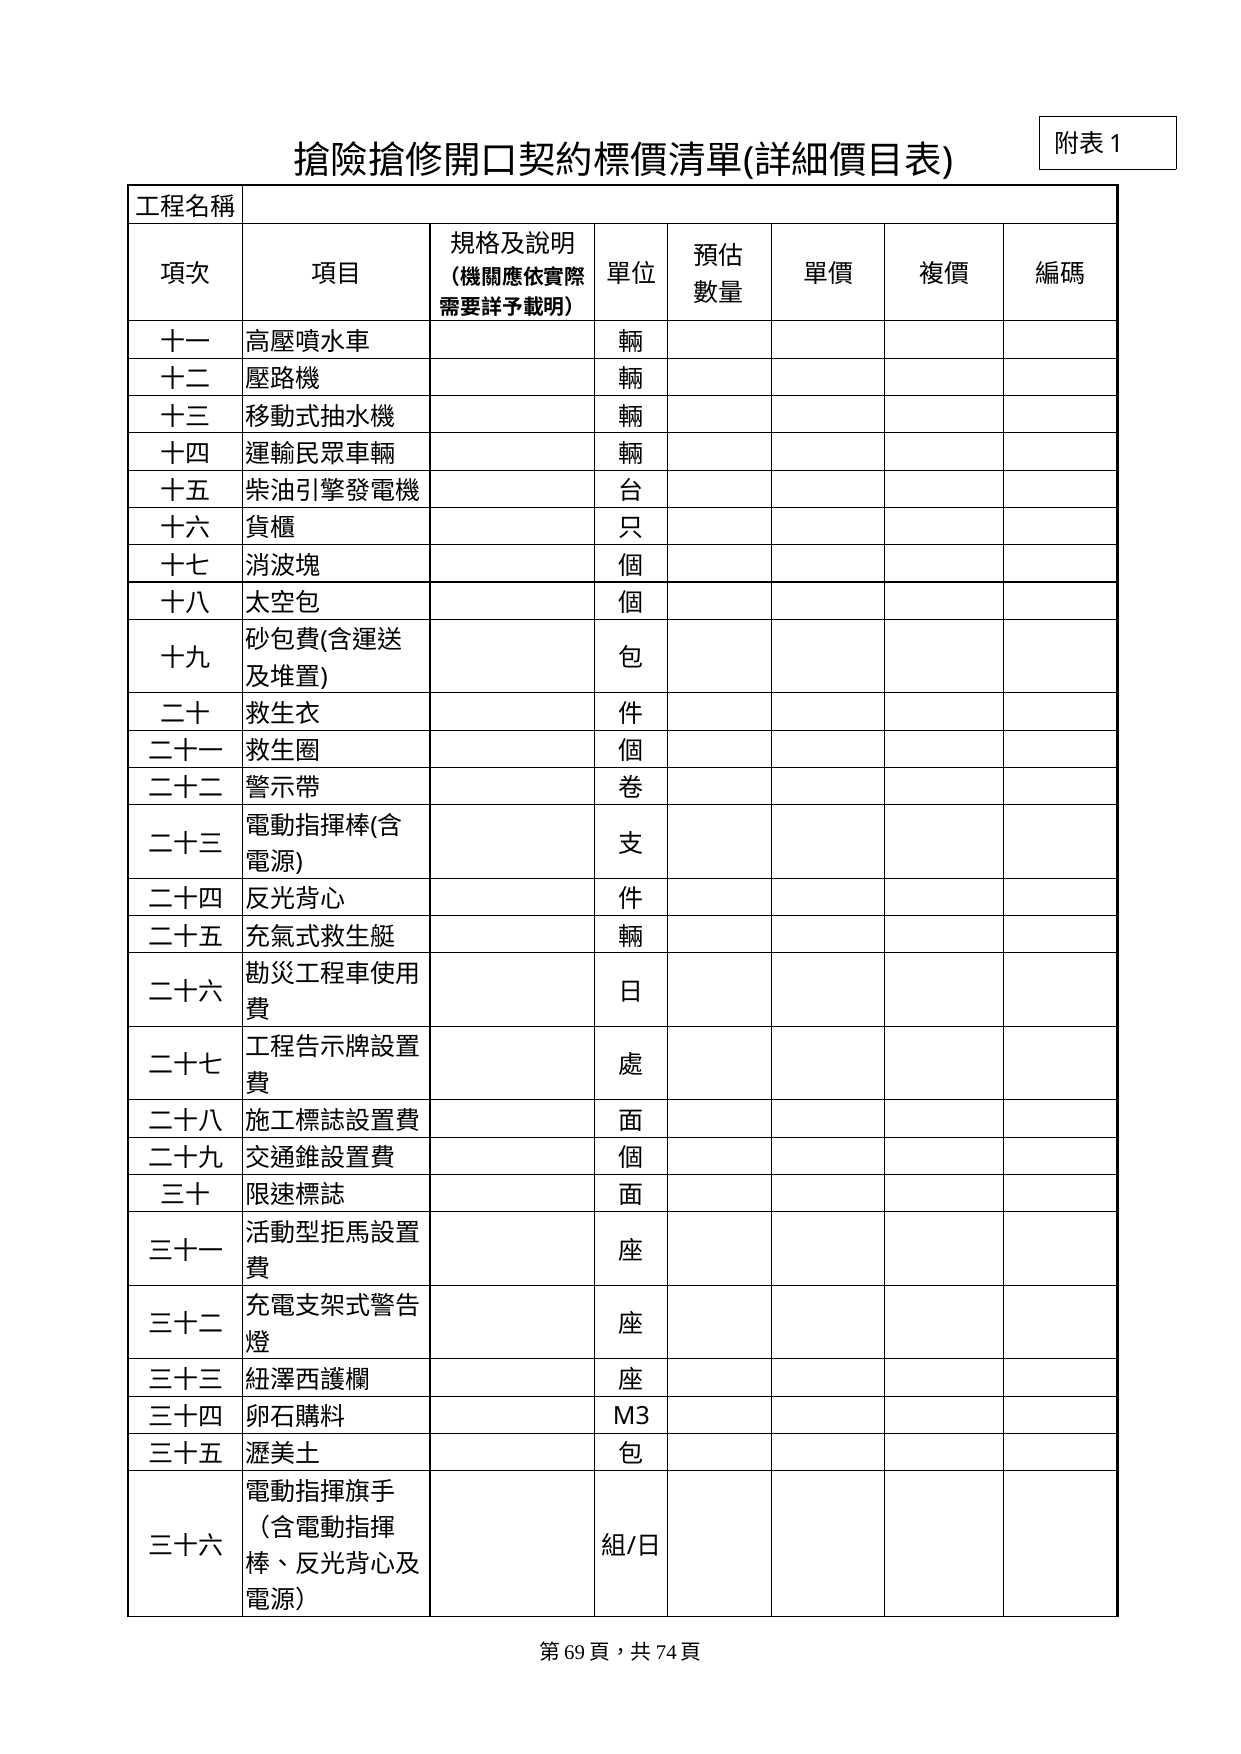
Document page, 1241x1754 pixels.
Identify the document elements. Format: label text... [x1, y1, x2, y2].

table_cell [431, 583, 594, 619]
table_cell [431, 1471, 594, 1616]
table_cell 柴油引擎發電機 [243, 471, 429, 507]
table_cell 三十一 [129, 1212, 242, 1285]
table_cell [885, 805, 1003, 878]
table_cell [668, 471, 771, 507]
table_cell [431, 693, 594, 729]
table_cell [772, 433, 884, 469]
table_cell [668, 1027, 771, 1099]
table_cell [772, 1212, 884, 1285]
table_cell [431, 396, 594, 432]
table_cell 輛 [595, 359, 667, 395]
table_cell 二十五 [129, 916, 242, 952]
table_cell 救生衣 [243, 693, 429, 729]
table_cell [885, 953, 1003, 1026]
table_cell 三十六 [129, 1471, 242, 1616]
table_cell 二十二 [129, 768, 242, 804]
table_cell 充氣式救生艇 [243, 916, 429, 952]
table_cell [668, 1286, 771, 1358]
table_cell 只 [595, 508, 667, 544]
table_cell [1004, 768, 1116, 804]
table_cell 件 [595, 879, 667, 915]
table_cell 卵石購料 [243, 1397, 429, 1433]
table_cell [431, 731, 594, 767]
table_cell [668, 1138, 771, 1174]
table_cell [668, 433, 771, 469]
table_cell [772, 805, 884, 878]
table_cell 面 [595, 1100, 667, 1137]
table_cell [1004, 508, 1116, 544]
table_cell [772, 916, 884, 952]
table_cell 二十七 [129, 1027, 242, 1099]
table_cell [1004, 620, 1116, 692]
table_cell 座 [595, 1359, 667, 1396]
table_cell [668, 620, 771, 692]
table_cell 二十三 [129, 805, 242, 878]
table_cell [885, 1397, 1003, 1433]
table_cell [668, 1100, 771, 1137]
table_cell [668, 1434, 771, 1470]
table_cell [1004, 359, 1116, 395]
table_cell [772, 583, 884, 619]
table_cell [772, 1100, 884, 1137]
table_cell [1004, 916, 1116, 952]
table_cell 包 [595, 620, 667, 692]
table_cell [431, 545, 594, 581]
table_cell 電動指揮旗手（含電動指揮棒、反光背心及電源） [243, 1471, 429, 1616]
table_cell 十五 [129, 471, 242, 507]
table_cell 複價 [885, 224, 1003, 320]
table_cell 項目 [243, 224, 429, 320]
table_cell [1004, 693, 1116, 729]
table_cell [668, 879, 771, 915]
table_cell [772, 1286, 884, 1358]
table_cell 輛 [595, 396, 667, 432]
table_cell 個 [595, 583, 667, 619]
table_cell [885, 1027, 1003, 1099]
table_cell 項次 [129, 224, 242, 320]
table_cell 救生圈 [243, 731, 429, 767]
table_cell 輛 [595, 321, 667, 358]
table_cell 個 [595, 1138, 667, 1174]
table_cell [885, 1434, 1003, 1470]
table_cell [431, 508, 594, 544]
table_cell 勘災工程車使用費 [243, 953, 429, 1026]
table_cell 十四 [129, 433, 242, 469]
table_cell [431, 1027, 594, 1099]
table_cell 反光背心 [243, 879, 429, 915]
table_cell [885, 879, 1003, 915]
table_cell [431, 1286, 594, 1358]
table_cell [668, 1359, 771, 1396]
table_cell 三十四 [129, 1397, 242, 1433]
table_cell [1004, 471, 1116, 507]
table_cell 三十二 [129, 1286, 242, 1358]
table_cell [885, 1138, 1003, 1174]
table_cell 壓路機 [243, 359, 429, 395]
table_cell 二十六 [129, 953, 242, 1026]
table_cell [1004, 396, 1116, 432]
table_cell [1004, 1471, 1116, 1616]
table_cell [431, 1175, 594, 1211]
table_cell 警示帶 [243, 768, 429, 804]
table_cell [772, 471, 884, 507]
table_cell [431, 953, 594, 1026]
table_cell 台 [595, 471, 667, 507]
table_cell 組/日 [595, 1471, 667, 1616]
table_cell [885, 731, 1003, 767]
table_cell 交通錐設置費 [243, 1138, 429, 1174]
table_cell 二十一 [129, 731, 242, 767]
table_cell 運輸民眾車輛 [243, 433, 429, 469]
table_cell 面 [595, 1175, 667, 1211]
table_cell 十一 [129, 321, 242, 358]
table_cell [431, 768, 594, 804]
table_cell 十二 [129, 359, 242, 395]
table_cell [668, 1397, 771, 1433]
table_cell [668, 768, 771, 804]
table_cell 輛 [595, 916, 667, 952]
table_cell 個 [595, 731, 667, 767]
table_cell [885, 321, 1003, 358]
table_cell [431, 321, 594, 358]
table_cell [668, 1212, 771, 1285]
table_cell 工程名稱 [129, 186, 242, 223]
table_cell [668, 693, 771, 729]
table_cell [1004, 1286, 1116, 1358]
table_cell [1004, 805, 1116, 878]
table_cell [885, 1359, 1003, 1396]
table_cell 活動型拒馬設置費 [243, 1212, 429, 1285]
table_cell 二十九 [129, 1138, 242, 1174]
table_cell [431, 433, 594, 469]
table_cell 規格及說明 （機關應依實際需要詳予載明） [431, 224, 594, 320]
table_cell [668, 545, 771, 581]
table_cell [772, 879, 884, 915]
table_cell [772, 731, 884, 767]
table_cell [668, 805, 771, 878]
table_cell [772, 768, 884, 804]
table_cell [1004, 1138, 1116, 1174]
table_cell [772, 1175, 884, 1211]
table_cell [1004, 731, 1116, 767]
table_cell 消波塊 [243, 545, 429, 581]
table_cell [1004, 953, 1116, 1026]
table_cell [885, 620, 1003, 692]
table_cell [772, 1138, 884, 1174]
table_cell 單價 [772, 224, 884, 320]
table_cell [772, 396, 884, 432]
table_cell 座 [595, 1212, 667, 1285]
table_cell [885, 1175, 1003, 1211]
table_cell [885, 433, 1003, 469]
table_cell [1004, 1397, 1116, 1433]
table_cell [885, 583, 1003, 619]
table_cell [1004, 1027, 1116, 1099]
table_cell [431, 1434, 594, 1470]
table_cell 支 [595, 805, 667, 878]
table_cell 件 [595, 693, 667, 729]
table_cell 瀝美土 [243, 1434, 429, 1470]
table_cell [1004, 433, 1116, 469]
table_cell [431, 1100, 594, 1137]
table_cell 十六 [129, 508, 242, 544]
table_cell [1004, 545, 1116, 581]
table_cell [772, 693, 884, 729]
table_cell [1004, 1212, 1116, 1285]
table_cell 處 [595, 1027, 667, 1099]
table_cell [431, 471, 594, 507]
table_cell 十九 [129, 620, 242, 692]
table_cell [1004, 1359, 1116, 1396]
table_cell 個 [595, 545, 667, 581]
table_cell [885, 1100, 1003, 1137]
table_cell [772, 508, 884, 544]
table_cell [668, 916, 771, 952]
table_cell [431, 1359, 594, 1396]
table_cell [1004, 583, 1116, 619]
table_cell [885, 916, 1003, 952]
table_cell [885, 545, 1003, 581]
table_cell [885, 768, 1003, 804]
table_cell 卷 [595, 768, 667, 804]
table_cell [668, 731, 771, 767]
table_cell 輛 [595, 433, 667, 469]
table_cell [772, 1027, 884, 1099]
table_cell [431, 1138, 594, 1174]
table_cell 充電支架式警告燈 [243, 1286, 429, 1358]
table_cell [885, 1286, 1003, 1358]
table_cell [885, 471, 1003, 507]
table_cell [243, 186, 1116, 223]
table_cell [772, 1397, 884, 1433]
table_cell 三十五 [129, 1434, 242, 1470]
table_cell [772, 620, 884, 692]
table_cell 高壓噴水車 [243, 321, 429, 358]
table_cell 十八 [129, 583, 242, 619]
table_cell 單位 [595, 224, 667, 320]
table_cell [1004, 1100, 1116, 1137]
table_cell [772, 1359, 884, 1396]
table_cell 二十八 [129, 1100, 242, 1137]
table_header 搶險搶修開口契約標價清單(詳細價目表) [128, 130, 1117, 184]
table_cell [1004, 879, 1116, 915]
table_cell 移動式抽水機 [243, 396, 429, 432]
table_cell 二十 [129, 693, 242, 729]
table_cell [668, 953, 771, 1026]
table_cell 三十 [129, 1175, 242, 1211]
table_cell 限速標誌 [243, 1175, 429, 1211]
table_cell [431, 805, 594, 878]
table_cell 貨櫃 [243, 508, 429, 544]
table_cell [431, 359, 594, 395]
table_cell [668, 583, 771, 619]
table_cell [668, 359, 771, 395]
table_cell [885, 1471, 1003, 1616]
table_cell [885, 1212, 1003, 1285]
table_cell 預估數量 [668, 224, 771, 320]
table_cell [668, 1175, 771, 1211]
table_cell [668, 396, 771, 432]
table_cell [1004, 1175, 1116, 1211]
table_cell [772, 321, 884, 358]
table_cell M3 [595, 1397, 667, 1433]
table_cell [772, 1471, 884, 1616]
table_cell [885, 693, 1003, 729]
table_cell 三十三 [129, 1359, 242, 1396]
table_cell 紐澤西護欄 [243, 1359, 429, 1396]
table_cell 砂包費(含運送及堆置) [243, 620, 429, 692]
table_cell 十三 [129, 396, 242, 432]
table_cell 電動指揮棒(含電源) [243, 805, 429, 878]
table_cell 日 [595, 953, 667, 1026]
table_cell [668, 508, 771, 544]
table_cell [772, 359, 884, 395]
table_cell [772, 1434, 884, 1470]
table_cell 工程告示牌設置費 [243, 1027, 429, 1099]
table_cell [431, 879, 594, 915]
table_cell [431, 620, 594, 692]
table_cell 施工標誌設置費 [243, 1100, 429, 1137]
table_cell [668, 1471, 771, 1616]
table_cell 十七 [129, 545, 242, 581]
table_cell [1004, 321, 1116, 358]
table_cell 二十四 [129, 879, 242, 915]
table_cell 座 [595, 1286, 667, 1358]
table_cell 包 [595, 1434, 667, 1470]
table_cell [431, 1397, 594, 1433]
table_cell [431, 916, 594, 952]
table_cell [1004, 1434, 1116, 1470]
table_cell [772, 953, 884, 1026]
table_cell [668, 321, 771, 358]
table_cell [431, 1212, 594, 1285]
table_cell 編碼 [1004, 224, 1116, 320]
table_cell 太空包 [243, 583, 429, 619]
table_cell [885, 396, 1003, 432]
table_cell [885, 359, 1003, 395]
table_cell [772, 545, 884, 581]
table_cell [885, 508, 1003, 544]
